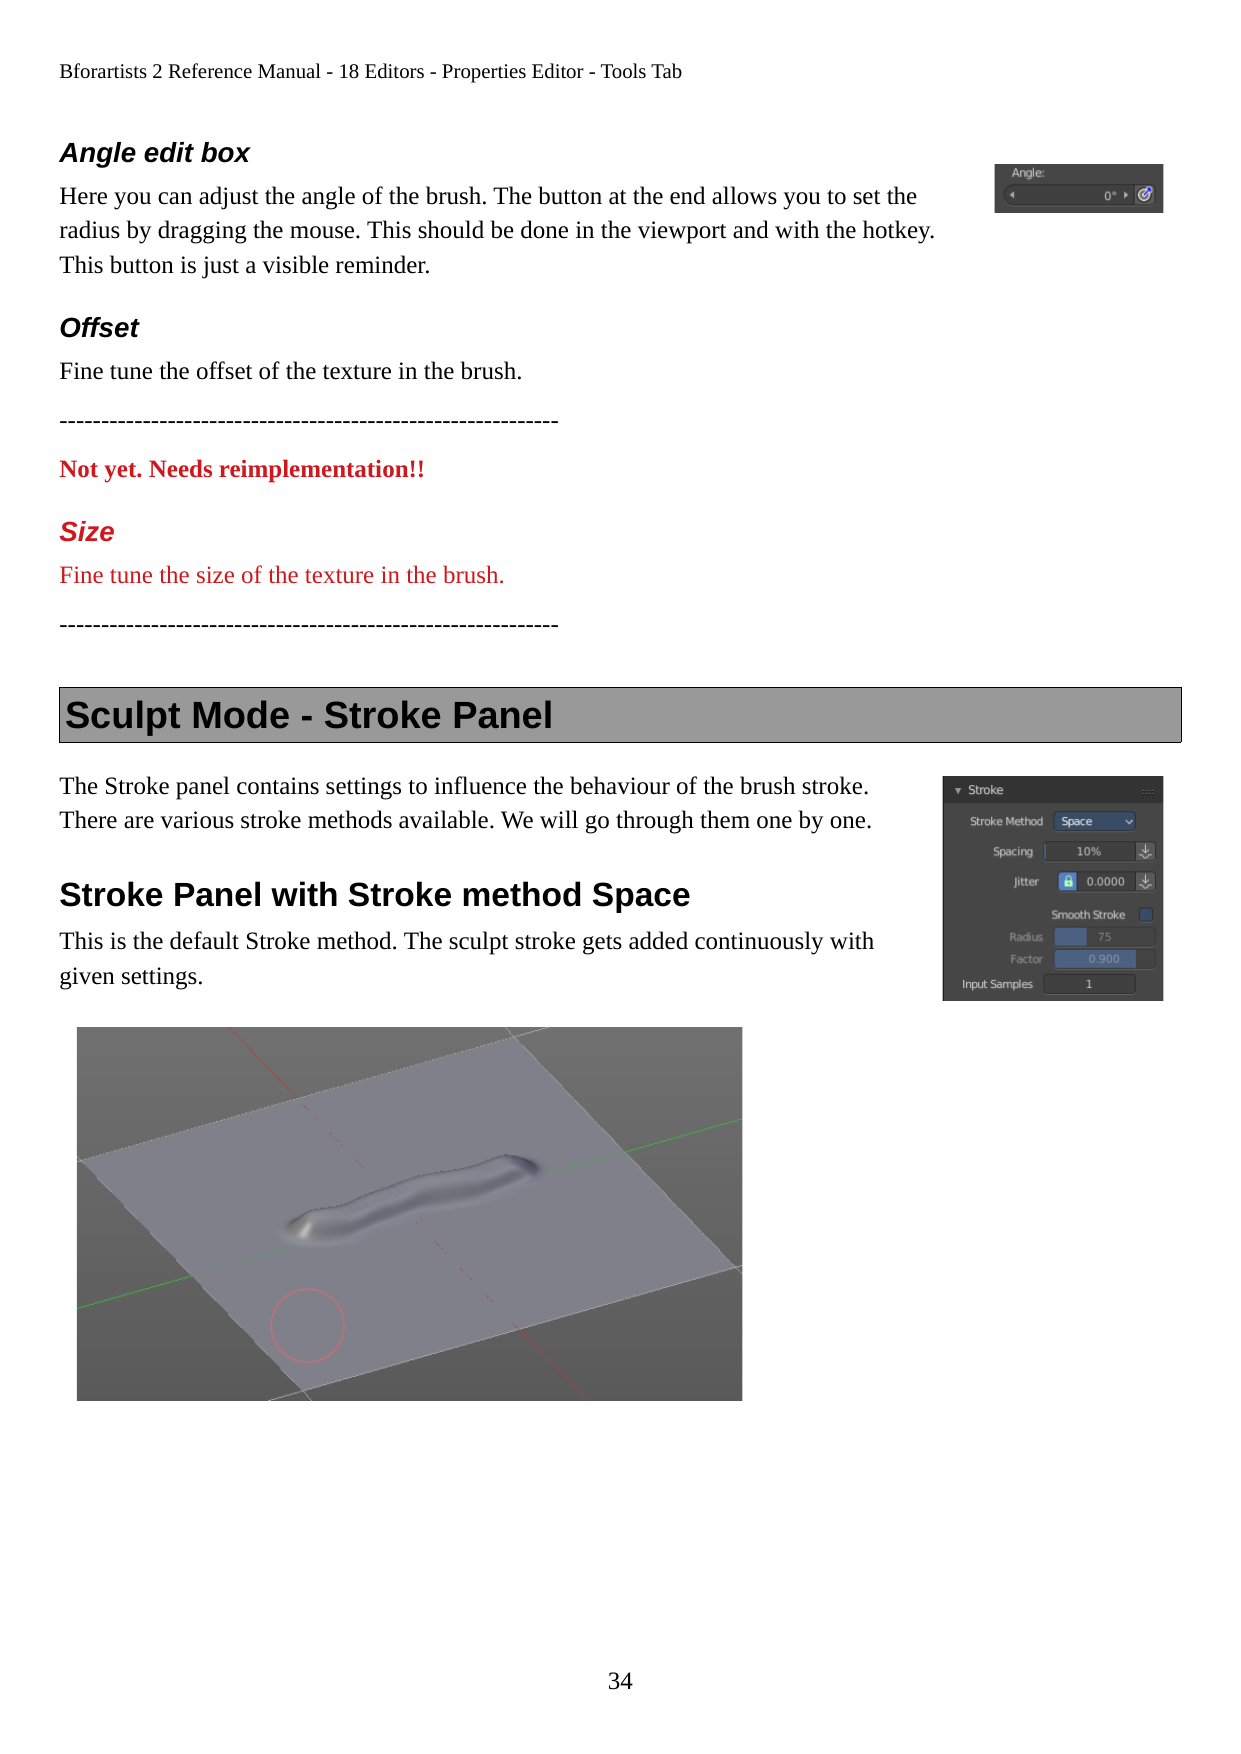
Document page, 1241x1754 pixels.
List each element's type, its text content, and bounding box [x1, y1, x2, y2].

text Not yet. Needs reimplementation!! [59, 454, 1181, 483]
text The Stroke panel contains settings to influence the behaviour of the brush stroke. There are various stroke methods available. We will go through them one by one. [59, 771, 1181, 834]
text Here you can adjust the angle of the brush. The button at the end allows you to set the radius by dragging the mouse. This should be done in the viewport and with the hotkey. This button is just a visible reminder. [59, 181, 1181, 279]
subtitle Size [59, 516, 1181, 547]
text ------------------------------------------------------------ [59, 609, 1181, 638]
subtitle Offset [59, 312, 1181, 343]
subtitle Stroke Panel with Stroke method Space [59, 875, 942, 914]
text This is the default Stroke method. The sculpt stroke gets added continuously with given settings. [59, 926, 942, 990]
subtitle Angle edit box [59, 137, 1181, 168]
text Fine tune the offset of the texture in the brush. [59, 356, 1181, 385]
picture [942, 776, 1164, 1001]
table_header Sculpt Mode - Stroke Panel [60, 688, 1181, 742]
picture [994, 164, 1164, 213]
picture [76, 1027, 743, 1401]
text ------------------------------------------------------------ [59, 405, 1181, 434]
text Fine tune the size of the texture in the brush. [59, 560, 1181, 589]
